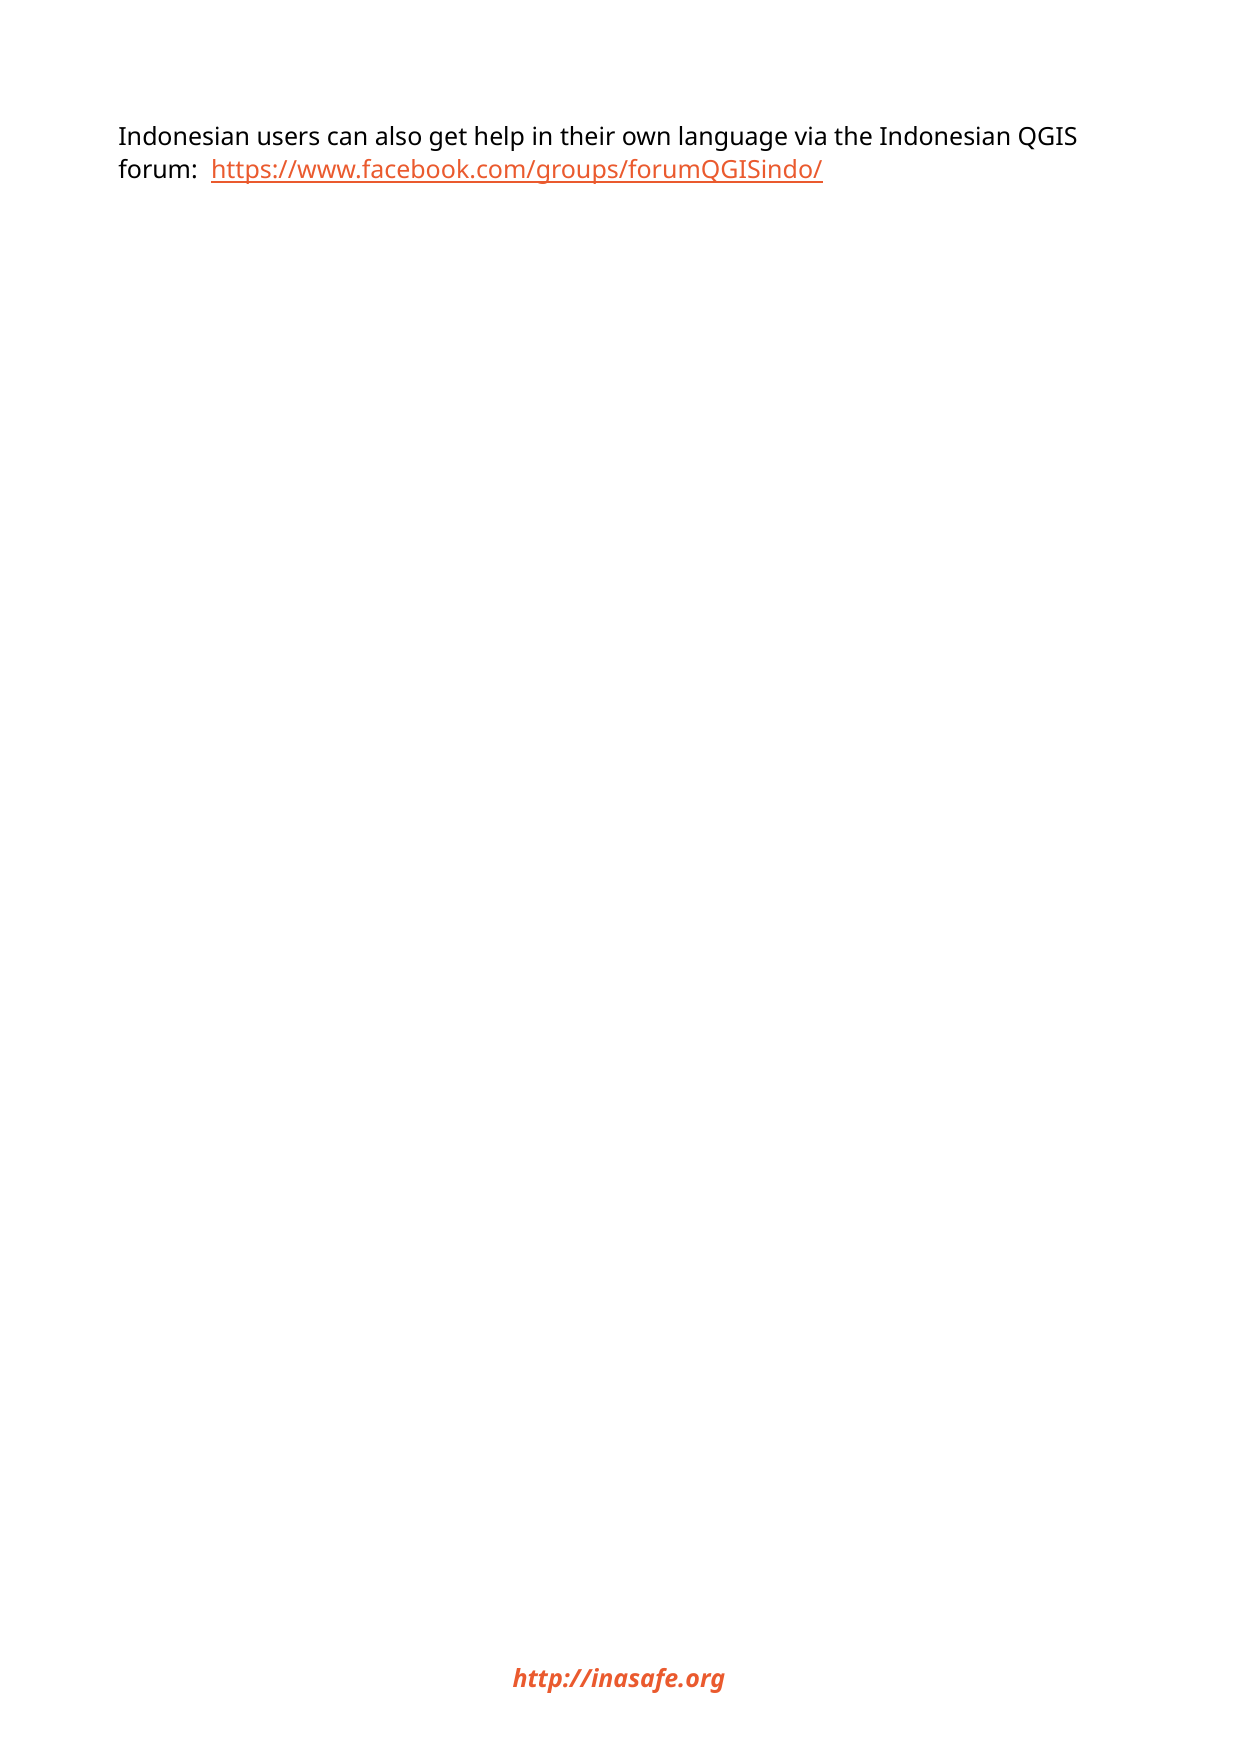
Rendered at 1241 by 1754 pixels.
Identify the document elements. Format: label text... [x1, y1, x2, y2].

text Indonesian users can also get help in their own language via the Indonesian QGIS forum: https://www.facebook.com/groups/forumQGISindo/ [118, 118, 1122, 186]
